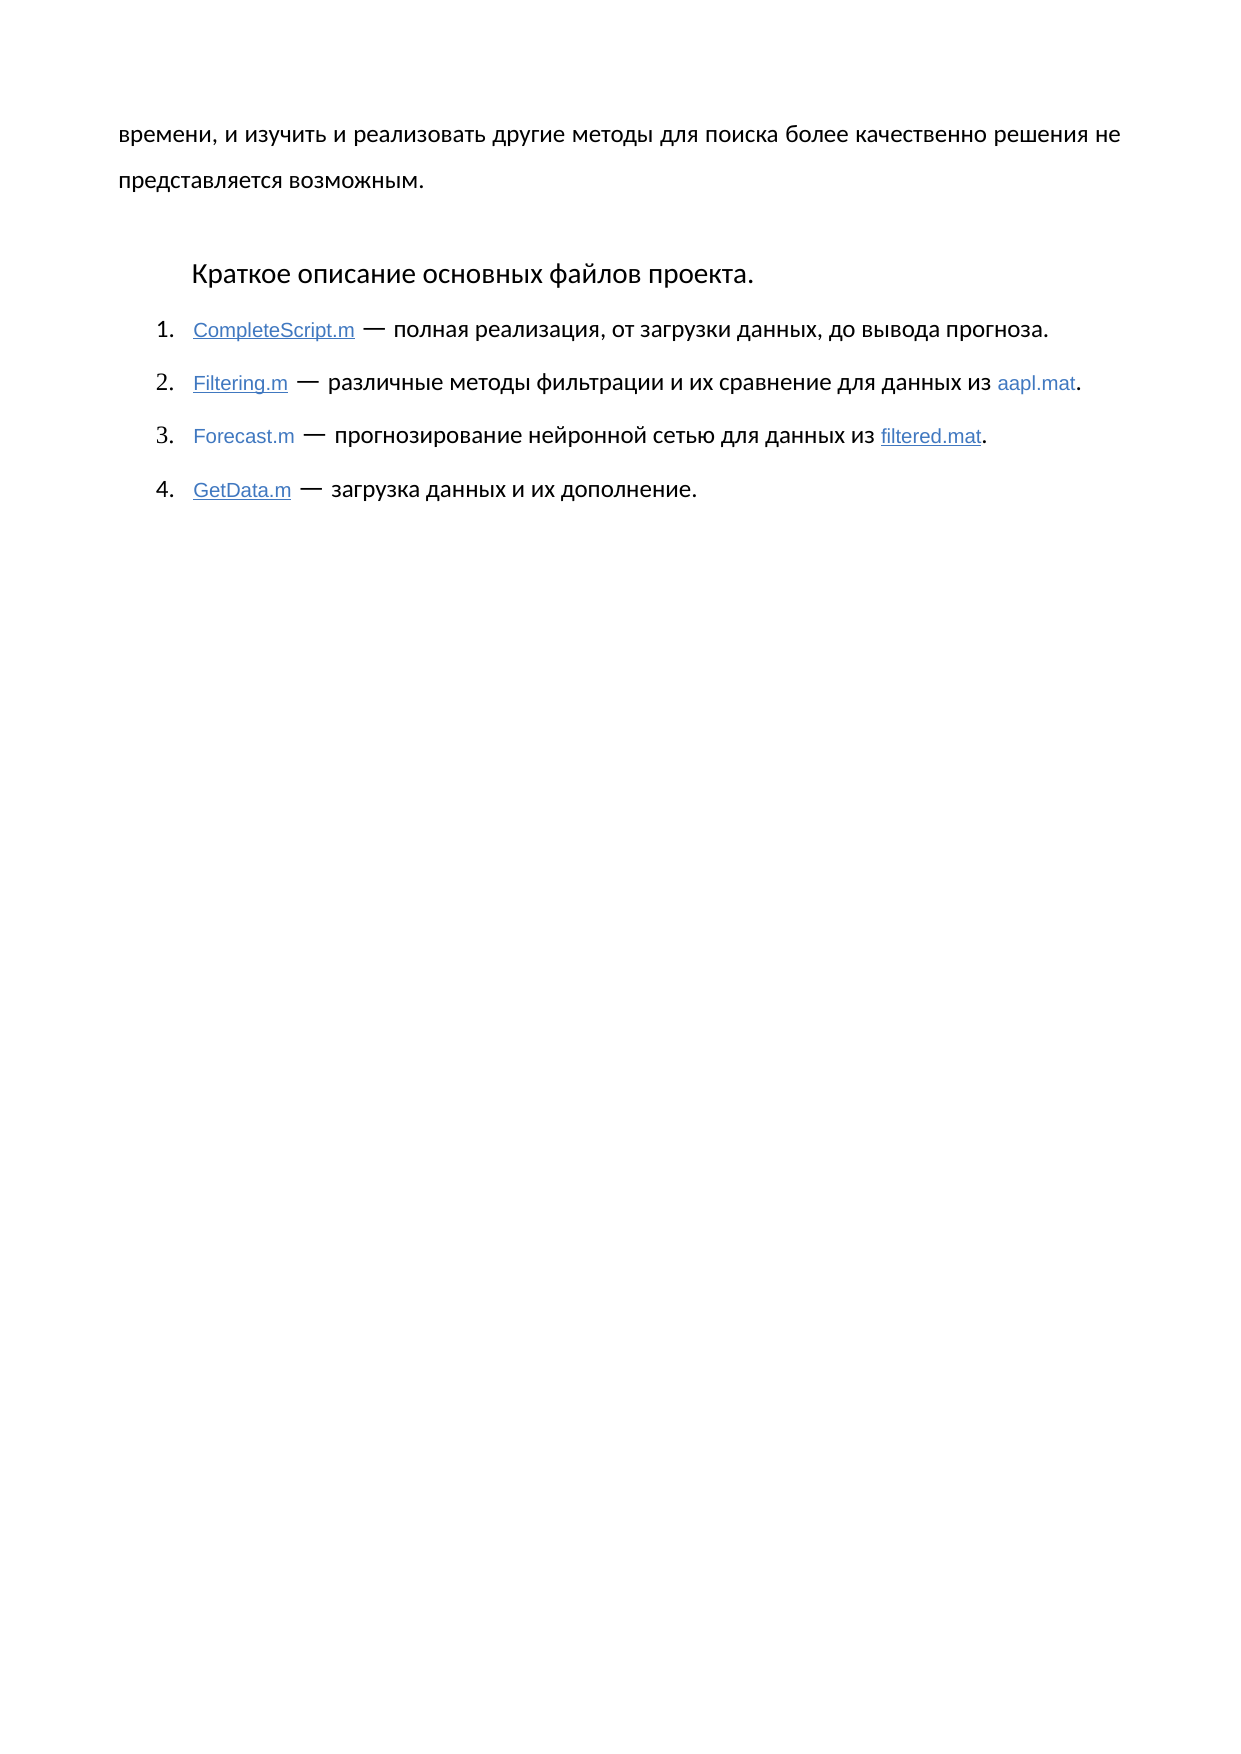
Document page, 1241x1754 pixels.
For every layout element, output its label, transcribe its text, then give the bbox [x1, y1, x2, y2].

text времени, и изучить и реализовать другие методы для поиска более качественно решения не представляется возможным. [118, 118, 1122, 194]
list Filtering.m — различные методы фильтрации и их сравнение для данных из aapl.mat. [156, 362, 1122, 398]
list CompleteScript.m — полная реализация, от загрузки данных, до вывода прогноза. [156, 309, 1122, 344]
list GetData.m — загрузка данных и их дополнение. [156, 469, 1122, 505]
list Forecast.m — прогнозирование нейронной сетью для данных из filtered.mat. [156, 416, 1122, 451]
text Краткое описание основных файлов проекта. [118, 255, 1122, 291]
